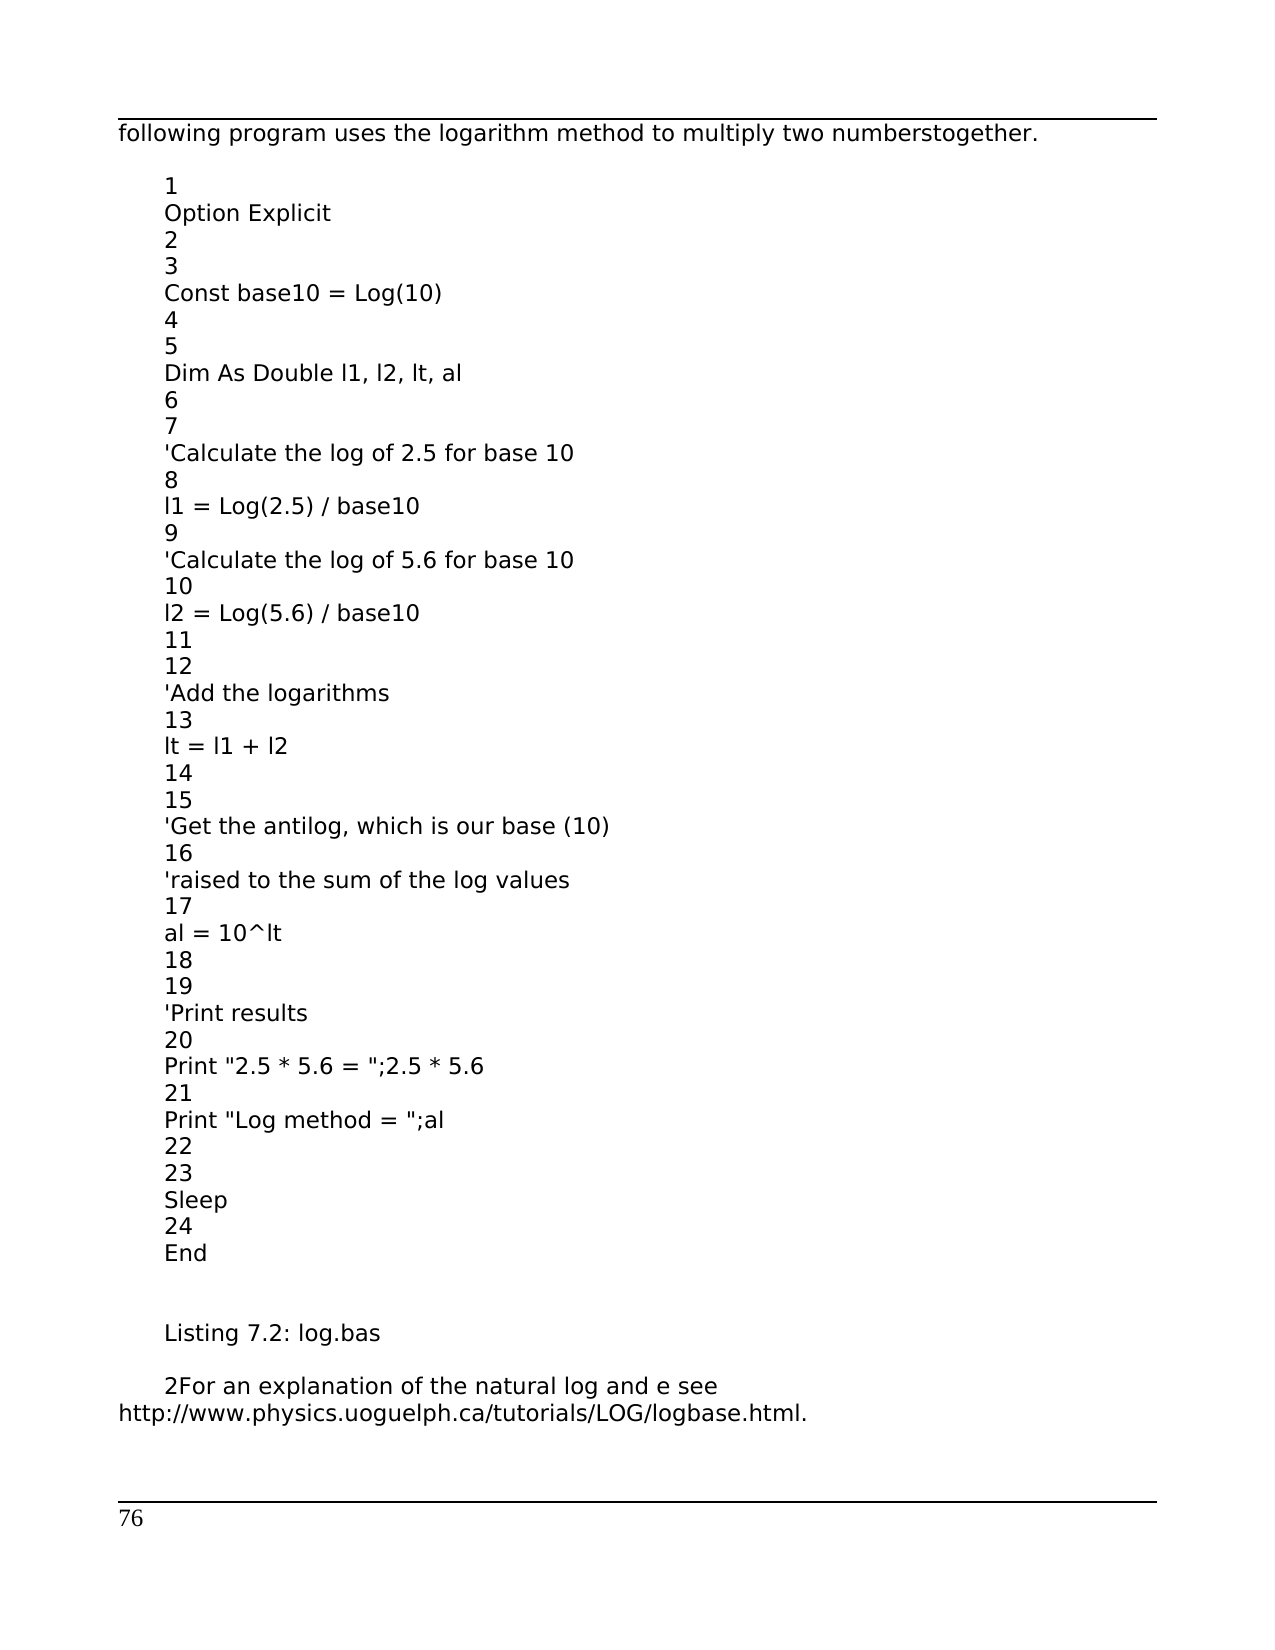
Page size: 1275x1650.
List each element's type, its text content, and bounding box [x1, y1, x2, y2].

text 2For an explanation of the natural log and e see http://www.physics.uoguelph.ca/tutorials/LOG/logbase.html. [118, 1373, 1157, 1427]
text l2 = Log(5.6) / base10 [118, 600, 1157, 627]
text 12 [118, 653, 1157, 680]
text 11 [118, 627, 1157, 653]
text Print "Log method = ";al [118, 1107, 1157, 1133]
text 4 [118, 307, 1157, 333]
text l1 = Log(2.5) / base10 [118, 493, 1157, 520]
text following program uses the logarithm method to multiply two numberstogether. [118, 120, 1157, 147]
text Listing 7.2: log.bas [118, 1320, 1157, 1347]
text 21 [118, 1080, 1157, 1107]
text 24 [118, 1213, 1157, 1240]
text 19 [118, 973, 1157, 1000]
text Const base10 = Log(10) [118, 280, 1157, 307]
text 7 [118, 413, 1157, 440]
text 5 [118, 333, 1157, 360]
text 2 [118, 227, 1157, 253]
text 14 [118, 760, 1157, 787]
text 20 [118, 1027, 1157, 1053]
text Dim As Double l1, l2, lt, al [118, 360, 1157, 387]
text 9 [118, 520, 1157, 547]
text 15 [118, 787, 1157, 813]
text 'Calculate the log of 5.6 for base 10 [118, 547, 1157, 573]
text 6 [118, 387, 1157, 413]
text lt = l1 + l2 [118, 733, 1157, 760]
text 17 [118, 893, 1157, 920]
text 3 [118, 253, 1157, 280]
text 'Get the antilog, which is our base (10) [118, 813, 1157, 840]
text 1 [118, 173, 1157, 200]
text 'Calculate the log of 2.5 for base 10 [118, 440, 1157, 467]
text al = 10^lt [118, 920, 1157, 947]
text Sleep [118, 1187, 1157, 1213]
text 22 [118, 1133, 1157, 1160]
text 16 [118, 840, 1157, 867]
text 23 [118, 1160, 1157, 1187]
text 'Print results [118, 1000, 1157, 1027]
text Print "2.5 * 5.6 = ";2.5 * 5.6 [118, 1053, 1157, 1080]
text 'Add the logarithms [118, 680, 1157, 707]
text 8 [118, 467, 1157, 493]
text 'raised to the sum of the log values [118, 867, 1157, 893]
text End [118, 1240, 1157, 1267]
text Option Explicit [118, 200, 1157, 227]
text 13 [118, 707, 1157, 733]
text 10 [118, 573, 1157, 600]
text 18 [118, 947, 1157, 973]
